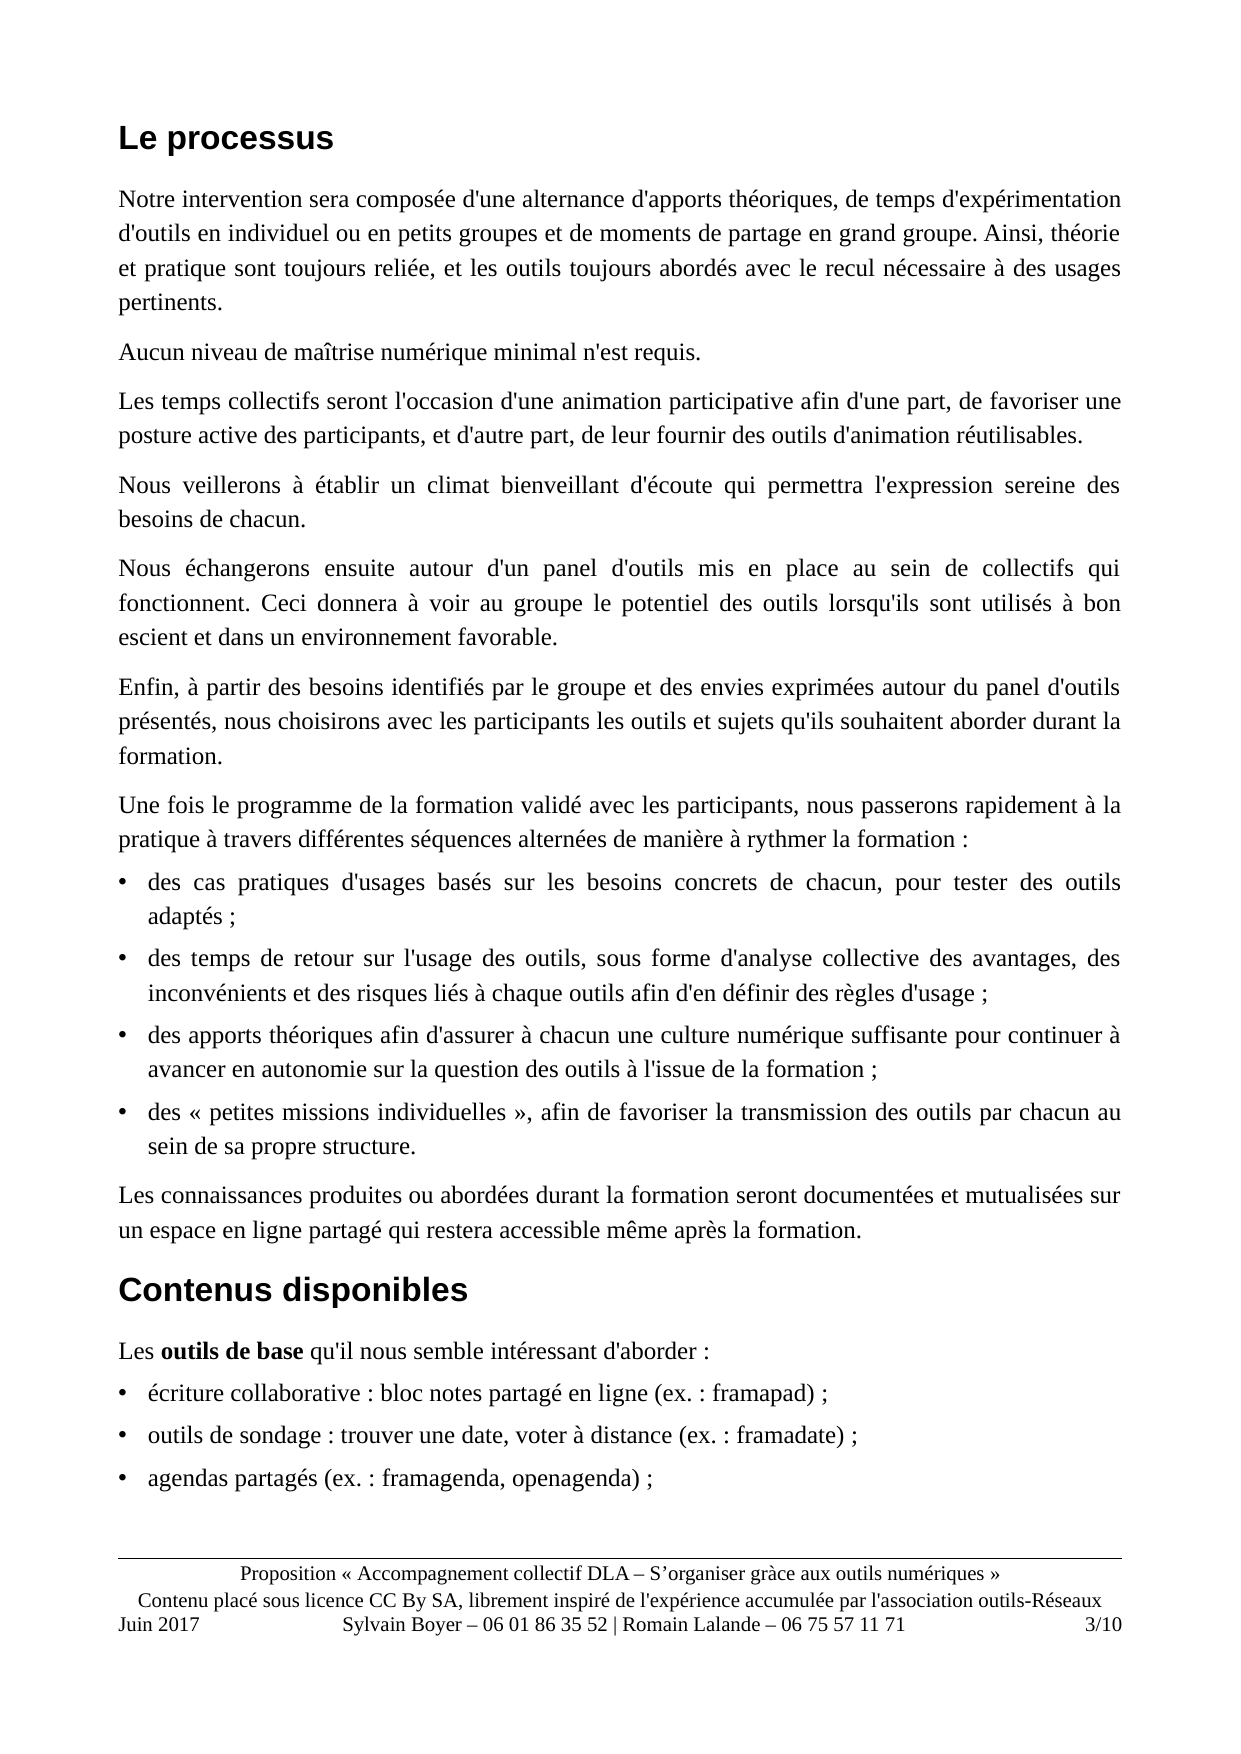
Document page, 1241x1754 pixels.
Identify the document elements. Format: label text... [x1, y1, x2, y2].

text Les outils de base qu'il nous semble intéressant d'aborder : [118, 1336, 1122, 1365]
subtitle Le processus [118, 118, 1122, 157]
list des « petites missions individuelles », afin de favoriser la transmission des outils par chacun au sein de sa propre structure. [118, 1097, 1122, 1160]
subtitle Contenus disponibles [118, 1270, 1122, 1309]
list écriture collaborative : bloc notes partagé en ligne (ex. : framapad) ; [118, 1378, 1122, 1407]
text Nous échangerons ensuite autour d'un panel d'outils mis en place au sein de collectifs qui fonctionnent. Ceci donnera à voir au groupe le potentiel des outils lorsqu'ils sont utilisés à bon escient et dans un environnement favorable. [118, 553, 1122, 651]
text Les temps collectifs seront l'occasion d'une animation participative afin d'une part, de favoriser une posture active des participants, et d'autre part, de leur fournir des outils d'animation réutilisables. [118, 386, 1122, 449]
text Les connaissances produites ou abordées durant la formation seront documentées et mutualisées sur un espace en ligne partagé qui restera accessible même après la formation. [118, 1180, 1122, 1244]
list des cas pratiques d'usages basés sur les besoins concrets de chacun, pour tester des outils adaptés ; [118, 867, 1122, 930]
list outils de sondage : trouver une date, voter à distance (ex. : framadate) ; [118, 1421, 1122, 1449]
text Nous veillerons à établir un climat bienveillant d'écoute qui permettra l'expression sereine des besoins de chacun. [118, 470, 1122, 533]
text Une fois le programme de la formation validé avec les participants, nous passerons rapidement à la pratique à travers différentes séquences alternées de manière à rythmer la formation : [118, 790, 1122, 853]
list des apports théoriques afin d'assurer à chacun une culture numérique suffisante pour continuer à avancer en autonomie sur la question des outils à l'issue de la formation ; [118, 1020, 1122, 1083]
list agendas partagés (ex. : framagenda, openagenda) ; [118, 1463, 1122, 1491]
text Notre intervention sera composée d'une alternance d'apports théoriques, de temps d'expérimentation d'outils en individuel ou en petits groupes et de moments de partage en grand groupe. Ainsi, théorie et pratique sont toujours reliée, et les outils toujours abordés avec le recul nécessaire à des usages pertinents. [118, 184, 1122, 316]
list des temps de retour sur l'usage des outils, sous forme d'analyse collective des avantages, des inconvénients et des risques liés à chaque outils afin d'en définir des règles d'usage ; [118, 943, 1122, 1007]
text Enfin, à partir des besoins identifiés par le groupe et des envies exprimées autour du panel d'outils présentés, nous choisirons avec les participants les outils et sujets qu'ils souhaitent aborder durant la formation. [118, 672, 1122, 769]
text Aucun niveau de maîtrise numérique minimal n'est requis. [118, 337, 1122, 366]
